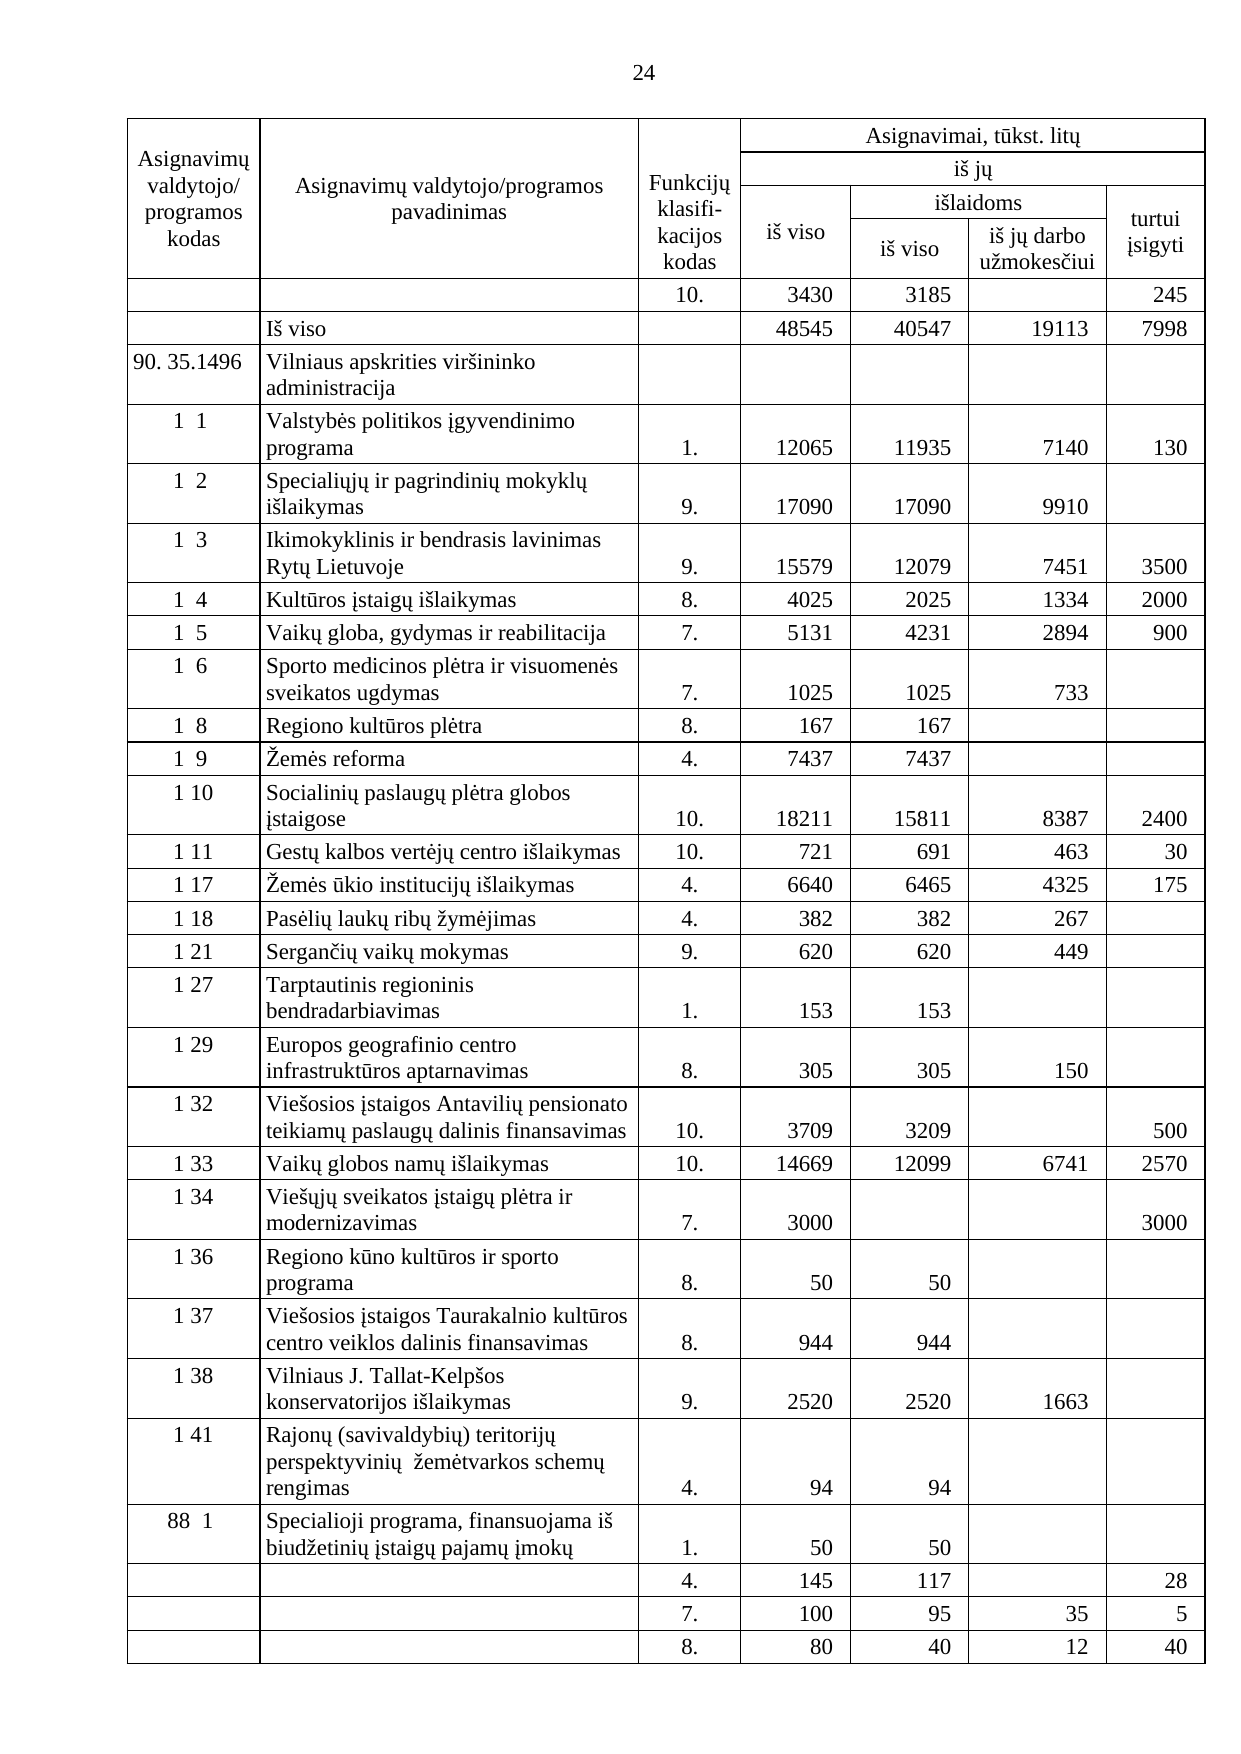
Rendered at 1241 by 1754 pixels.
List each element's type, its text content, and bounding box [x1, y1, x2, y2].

table_cell 7. [639, 616, 740, 649]
table_cell 35 [969, 1597, 1106, 1629]
table_cell Europos geografinio centro infrastruktūros aptarnavimas [261, 1028, 638, 1086]
table_cell [1107, 935, 1204, 967]
table_cell 4325 [969, 869, 1106, 901]
table_cell [851, 1180, 968, 1239]
table_cell 2570 [1107, 1147, 1204, 1179]
table_cell 8. [639, 1240, 740, 1298]
table_cell 40547 [851, 312, 968, 344]
table_cell 145 [741, 1564, 850, 1596]
table_cell 305 [741, 1028, 850, 1086]
table_cell 620 [741, 935, 850, 967]
table_cell 2894 [969, 616, 1106, 649]
table_cell 2025 [851, 583, 968, 615]
table_cell 1. [639, 968, 740, 1027]
table_cell 6465 [851, 869, 968, 901]
table_cell 500 [1107, 1088, 1204, 1146]
table_cell Iš viso [261, 312, 638, 344]
table_cell 9. [639, 1359, 740, 1417]
table_cell 1 5 [128, 616, 259, 649]
table_cell [639, 345, 740, 403]
table_cell 1 2 [128, 464, 259, 523]
table_cell 12099 [851, 1147, 968, 1179]
table_cell 4. [639, 869, 740, 901]
table_header Asignavimai, tūkst. litų [741, 119, 1204, 151]
table_cell 12079 [851, 524, 968, 582]
table_cell [261, 279, 638, 311]
table_cell 3000 [741, 1180, 850, 1239]
table_cell 1 11 [128, 835, 259, 867]
table_cell 8387 [969, 776, 1106, 834]
table_cell 1 32 [128, 1088, 259, 1146]
table_cell 8. [639, 1299, 740, 1358]
table_cell 463 [969, 835, 1106, 867]
table_cell [741, 345, 850, 403]
table_cell 1 37 [128, 1299, 259, 1358]
table_cell 5131 [741, 616, 850, 649]
table_cell Ikimokyklinis ir bendrasis lavinimas Rytų Lietuvoje [261, 524, 638, 582]
table_cell 382 [851, 902, 968, 934]
table_cell 153 [851, 968, 968, 1027]
table_cell 50 [741, 1505, 850, 1563]
table_cell 10. [639, 835, 740, 867]
table_cell 4. [639, 902, 740, 934]
table_cell išlaidoms [851, 186, 1106, 218]
table_cell Socialinių paslaugų plėtra globos įstaigose [261, 776, 638, 834]
table_cell 7437 [741, 743, 850, 775]
table_cell [1107, 709, 1204, 741]
table_cell [1107, 464, 1204, 523]
table_cell 944 [741, 1299, 850, 1358]
table_cell 100 [741, 1597, 850, 1629]
table_cell Regiono kultūros plėtra [261, 709, 638, 741]
table_cell 1 6 [128, 650, 259, 708]
table_cell 1 21 [128, 935, 259, 967]
table_cell 7. [639, 1597, 740, 1629]
table_cell 15579 [741, 524, 850, 582]
table_cell 28 [1107, 1564, 1204, 1596]
table_cell 6640 [741, 869, 850, 901]
table_cell 50 [851, 1240, 968, 1298]
table_cell Vaikų globa, gydymas ir reabilitacija [261, 616, 638, 649]
table_cell 1 27 [128, 968, 259, 1027]
table_cell 130 [1107, 405, 1204, 463]
table_cell 15811 [851, 776, 968, 834]
table_cell [1107, 1299, 1204, 1358]
table_cell [969, 1419, 1106, 1503]
table_cell Regiono kūno kultūros ir sporto programa [261, 1240, 638, 1298]
table_cell 1 33 [128, 1147, 259, 1179]
table_cell Žemės reforma [261, 743, 638, 775]
table_cell 1 10 [128, 776, 259, 834]
table_cell 95 [851, 1597, 968, 1629]
table_cell 721 [741, 835, 850, 867]
table_cell 4. [639, 1419, 740, 1503]
table_cell 1. [639, 405, 740, 463]
table_cell 1. [639, 1505, 740, 1563]
table_cell 3209 [851, 1088, 968, 1146]
table_cell 1 18 [128, 902, 259, 934]
table_cell [1107, 902, 1204, 934]
table_cell 267 [969, 902, 1106, 934]
table_cell 382 [741, 902, 850, 934]
table_cell 620 [851, 935, 968, 967]
table_cell 3000 [1107, 1180, 1204, 1239]
table_cell [128, 1564, 259, 1596]
table_cell [261, 1564, 638, 1596]
table_cell 10. [639, 1088, 740, 1146]
table_cell 1 17 [128, 869, 259, 901]
table_header Asignavimų valdytojo/programos pavadinimas [261, 119, 638, 277]
table_cell [1107, 1359, 1204, 1417]
table_cell [128, 312, 259, 344]
table_cell 4231 [851, 616, 968, 649]
table_cell 7. [639, 650, 740, 708]
table_cell 10. [639, 776, 740, 834]
table_cell 8. [639, 583, 740, 615]
table_cell 117 [851, 1564, 968, 1596]
table_cell [1107, 345, 1204, 403]
table_cell [1107, 1505, 1204, 1563]
table_cell 1 34 [128, 1180, 259, 1239]
table_cell 733 [969, 650, 1106, 708]
table_cell Kultūros įstaigų išlaikymas [261, 583, 638, 615]
table_cell 12 [969, 1631, 1106, 1663]
table_cell iš jų [741, 153, 1204, 184]
table_cell 18211 [741, 776, 850, 834]
table_cell Gestų kalbos vertėjų centro išlaikymas [261, 835, 638, 867]
table_cell 8. [639, 1631, 740, 1663]
table_cell 1 3 [128, 524, 259, 582]
table_cell Viešosios įstaigos Taurakalnio kultūros centro veiklos dalinis finansavimas [261, 1299, 638, 1358]
table_header Funkcijų klasifi­kacijos kodas [639, 119, 740, 277]
table_cell [1107, 743, 1204, 775]
table_cell 9910 [969, 464, 1106, 523]
table_cell 8. [639, 709, 740, 741]
table_cell 3185 [851, 279, 968, 311]
table_cell [969, 1240, 1106, 1298]
table_cell [969, 1299, 1106, 1358]
table_cell Specialiųjų ir pagrindinių mokyklų išlaikymas [261, 464, 638, 523]
table_cell 80 [741, 1631, 850, 1663]
table_cell 88 1 [128, 1505, 259, 1563]
table_cell [1107, 1240, 1204, 1298]
table_cell [969, 279, 1106, 311]
table_cell [851, 345, 968, 403]
table_cell 3709 [741, 1088, 850, 1146]
table_cell 9. [639, 935, 740, 967]
table_cell [261, 1597, 638, 1629]
table_cell Sergančių vaikų mokymas [261, 935, 638, 967]
table_cell 1 8 [128, 709, 259, 741]
table_cell 2520 [741, 1359, 850, 1417]
table_cell Rajonų (savivaldybių) teritorijų perspektyvinių žemėtvarkos schemų rengimas [261, 1419, 638, 1503]
table_cell Valstybės politikos įgyvendinimo programa [261, 405, 638, 463]
table_cell 19113 [969, 312, 1106, 344]
table_cell 691 [851, 835, 968, 867]
table_cell [128, 279, 259, 311]
table_cell [969, 743, 1106, 775]
table_cell Tarptautinis regioninis bendradarbiavimas [261, 968, 638, 1027]
table_cell 1 41 [128, 1419, 259, 1503]
table_cell 1 38 [128, 1359, 259, 1417]
table_cell [969, 1564, 1106, 1596]
table_cell 167 [741, 709, 850, 741]
table_cell 944 [851, 1299, 968, 1358]
table_cell 50 [851, 1505, 968, 1563]
table_cell 5 [1107, 1597, 1204, 1629]
table_cell [969, 1505, 1106, 1563]
table_cell iš viso [741, 186, 850, 277]
table_cell Vaikų globos namų išlaikymas [261, 1147, 638, 1179]
table_cell [969, 968, 1106, 1027]
table_cell 11935 [851, 405, 968, 463]
table_cell 14669 [741, 1147, 850, 1179]
table_cell 7451 [969, 524, 1106, 582]
table_cell 900 [1107, 616, 1204, 649]
table_cell 17090 [851, 464, 968, 523]
table_cell 6741 [969, 1147, 1106, 1179]
table_cell 7140 [969, 405, 1106, 463]
table_cell 2400 [1107, 776, 1204, 834]
table_cell 10. [639, 279, 740, 311]
table_cell 40 [851, 1631, 968, 1663]
table_cell Sporto medicinos plėtra ir visuomenės sveikatos ugdymas [261, 650, 638, 708]
table_cell 449 [969, 935, 1106, 967]
table_cell 48545 [741, 312, 850, 344]
table_cell 94 [851, 1419, 968, 1503]
table_header Asignavimų valdytojo/ programos kodas [128, 119, 259, 277]
table_cell [639, 312, 740, 344]
table_cell Specialioji programa, finansuojama iš biudžetinių įstaigų pajamų įmokų [261, 1505, 638, 1563]
table_cell 1 29 [128, 1028, 259, 1086]
table_cell 3430 [741, 279, 850, 311]
table_cell iš viso [851, 219, 968, 277]
table_cell turtui įsigyti [1107, 186, 1204, 277]
table_cell [128, 1597, 259, 1629]
table_cell 50 [741, 1240, 850, 1298]
table_cell 150 [969, 1028, 1106, 1086]
table_cell 3500 [1107, 524, 1204, 582]
table_cell 12065 [741, 405, 850, 463]
table_cell [1107, 968, 1204, 1027]
table_cell [969, 709, 1106, 741]
table_cell 1663 [969, 1359, 1106, 1417]
table_cell 94 [741, 1419, 850, 1503]
table_cell 175 [1107, 869, 1204, 901]
table_cell 7437 [851, 743, 968, 775]
table_cell 1 4 [128, 583, 259, 615]
table_cell 8. [639, 1028, 740, 1086]
table_cell 1025 [741, 650, 850, 708]
table_cell iš jų darbo užmokesčiui [969, 219, 1106, 277]
table_cell 1 36 [128, 1240, 259, 1298]
table_cell [128, 1631, 259, 1663]
table_cell 4025 [741, 583, 850, 615]
table_cell [1107, 1028, 1204, 1086]
table_cell 245 [1107, 279, 1204, 311]
table_cell 1 9 [128, 743, 259, 775]
table_cell 1025 [851, 650, 968, 708]
table_cell 4. [639, 1564, 740, 1596]
table_cell 167 [851, 709, 968, 741]
table_cell 30 [1107, 835, 1204, 867]
table_cell [969, 345, 1106, 403]
table_cell 1334 [969, 583, 1106, 615]
table_cell 9. [639, 464, 740, 523]
table_cell 90. 35.1496 [128, 345, 259, 403]
table_cell 2000 [1107, 583, 1204, 615]
table_cell Viešosios įstaigos Antavilių pensionato teikiamų paslaugų dalinis finansavimas [261, 1088, 638, 1146]
table_cell 40 [1107, 1631, 1204, 1663]
table_cell 4. [639, 743, 740, 775]
table_cell Žemės ūkio institucijų išlaikymas [261, 869, 638, 901]
table_cell 2520 [851, 1359, 968, 1417]
table_cell 10. [639, 1147, 740, 1179]
table_cell Viešųjų sveikatos įstaigų plėtra ir modernizavimas [261, 1180, 638, 1239]
table_cell Vilniaus apskrities viršininko administracija [261, 345, 638, 403]
table_cell [969, 1088, 1106, 1146]
table_cell Vilniaus J. Tallat-Kelpšos konservatorijos išlaikymas [261, 1359, 638, 1417]
table_cell [1107, 1419, 1204, 1503]
table_cell 1 1 [128, 405, 259, 463]
table_cell [969, 1180, 1106, 1239]
table_cell 7. [639, 1180, 740, 1239]
table_cell 9. [639, 524, 740, 582]
table_cell 153 [741, 968, 850, 1027]
table_cell 305 [851, 1028, 968, 1086]
table_cell 7998 [1107, 312, 1204, 344]
table_cell [1107, 650, 1204, 708]
table_cell 17090 [741, 464, 850, 523]
table_cell Pasėlių laukų ribų žymėjimas [261, 902, 638, 934]
table_cell [261, 1631, 638, 1663]
